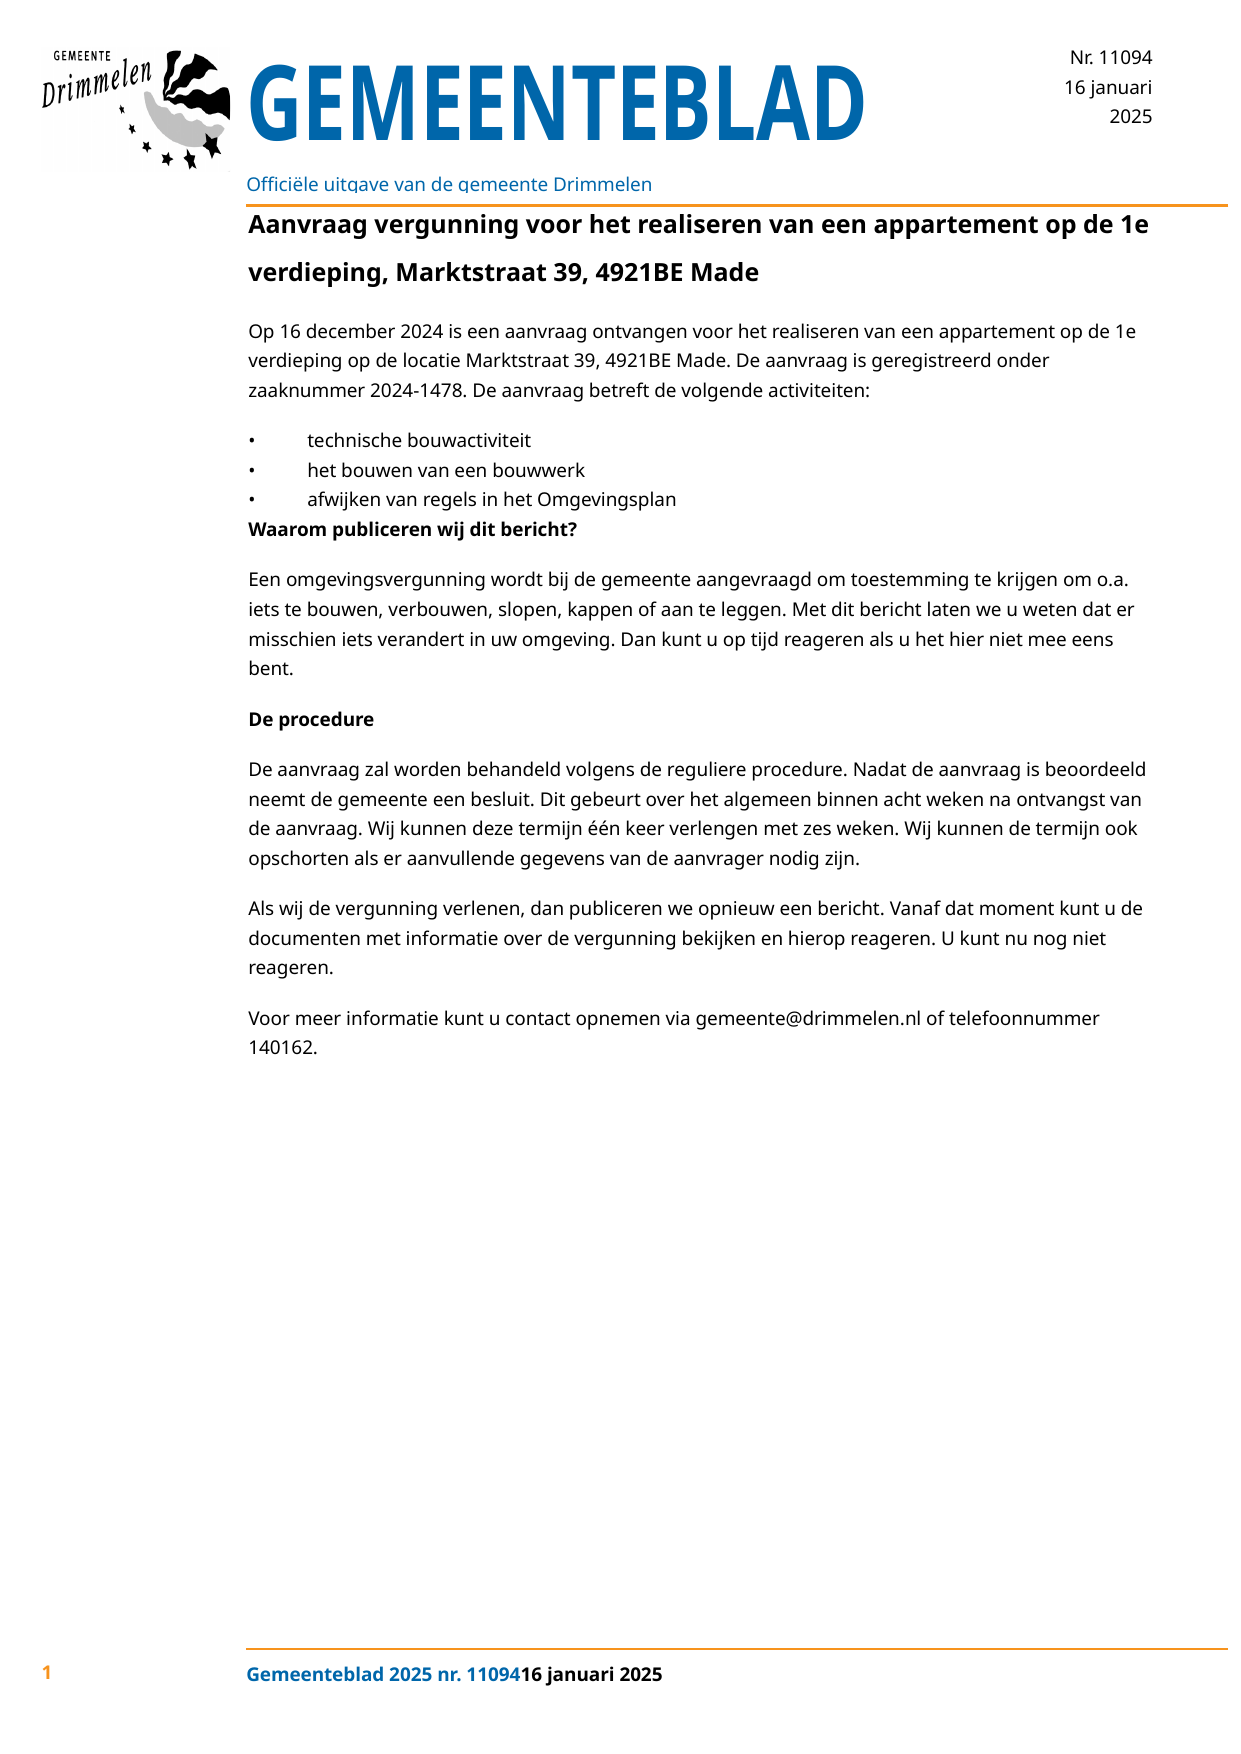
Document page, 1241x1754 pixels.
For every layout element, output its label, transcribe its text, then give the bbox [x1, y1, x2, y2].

picture [41, 47, 231, 172]
text Voor meer informatie kunt u contact opnemen via gemeente@drimmelen.nl of telefoonnummer 140162. [248, 1005, 1152, 1060]
text Als wij de vergunning verlenen, dan publiceren we opnieuw een bericht. Vanaf dat moment kunt u de documenten met informatie over de vergunning bekijken en hierop reageren. U kunt nu nog niet reageren. [248, 895, 1152, 980]
list afwijken van regels in het Omgevingsplan [248, 487, 1152, 512]
text De procedure [248, 706, 1152, 732]
list technische bouwactiviteit [248, 427, 1152, 453]
text De aanvraag zal worden behandeld volgens de reguliere procedure. Nadat de aanvraag is beoordeeld neemt de gemeente een besluit. Dit gebeurt over het algemeen binnen acht weken na ontvangst van de aanvraag. Wij kunnen deze termijn één keer verlengen met zes weken. Wij kunnen de termijn ook opschorten als er aanvullende gegevens van de aanvrager nodig zijn. [248, 756, 1152, 871]
text Aanvraag vergunning voor het realiseren van een appartement op de 1e verdieping, Marktstraat 39, 4921BE Made [248, 207, 1152, 288]
list het bouwen van een bouwwerk [248, 457, 1152, 483]
text Waarom publiceren wij dit bericht? [248, 516, 1152, 542]
text Op 16 december 2024 is een aanvraag ontvangen voor het realiseren van een appartement op de 1e verdieping op de locatie Marktstraat 39, 4921BE Made. De aanvraag is geregistreerd onder zaaknummer 2024-1478. De aanvraag betreft de volgende activiteiten: [248, 318, 1152, 403]
text Een omgevingsvergunning wordt bij de gemeente aangevraagd om toestemming te krijgen om o.a. iets te bouwen, verbouwen, slopen, kappen of aan te leggen. Met dit bericht laten we u weten dat er misschien iets verandert in uw omgeving. Dan kunt u op tijd reageren als u het hier niet mee eens bent. [248, 567, 1152, 681]
